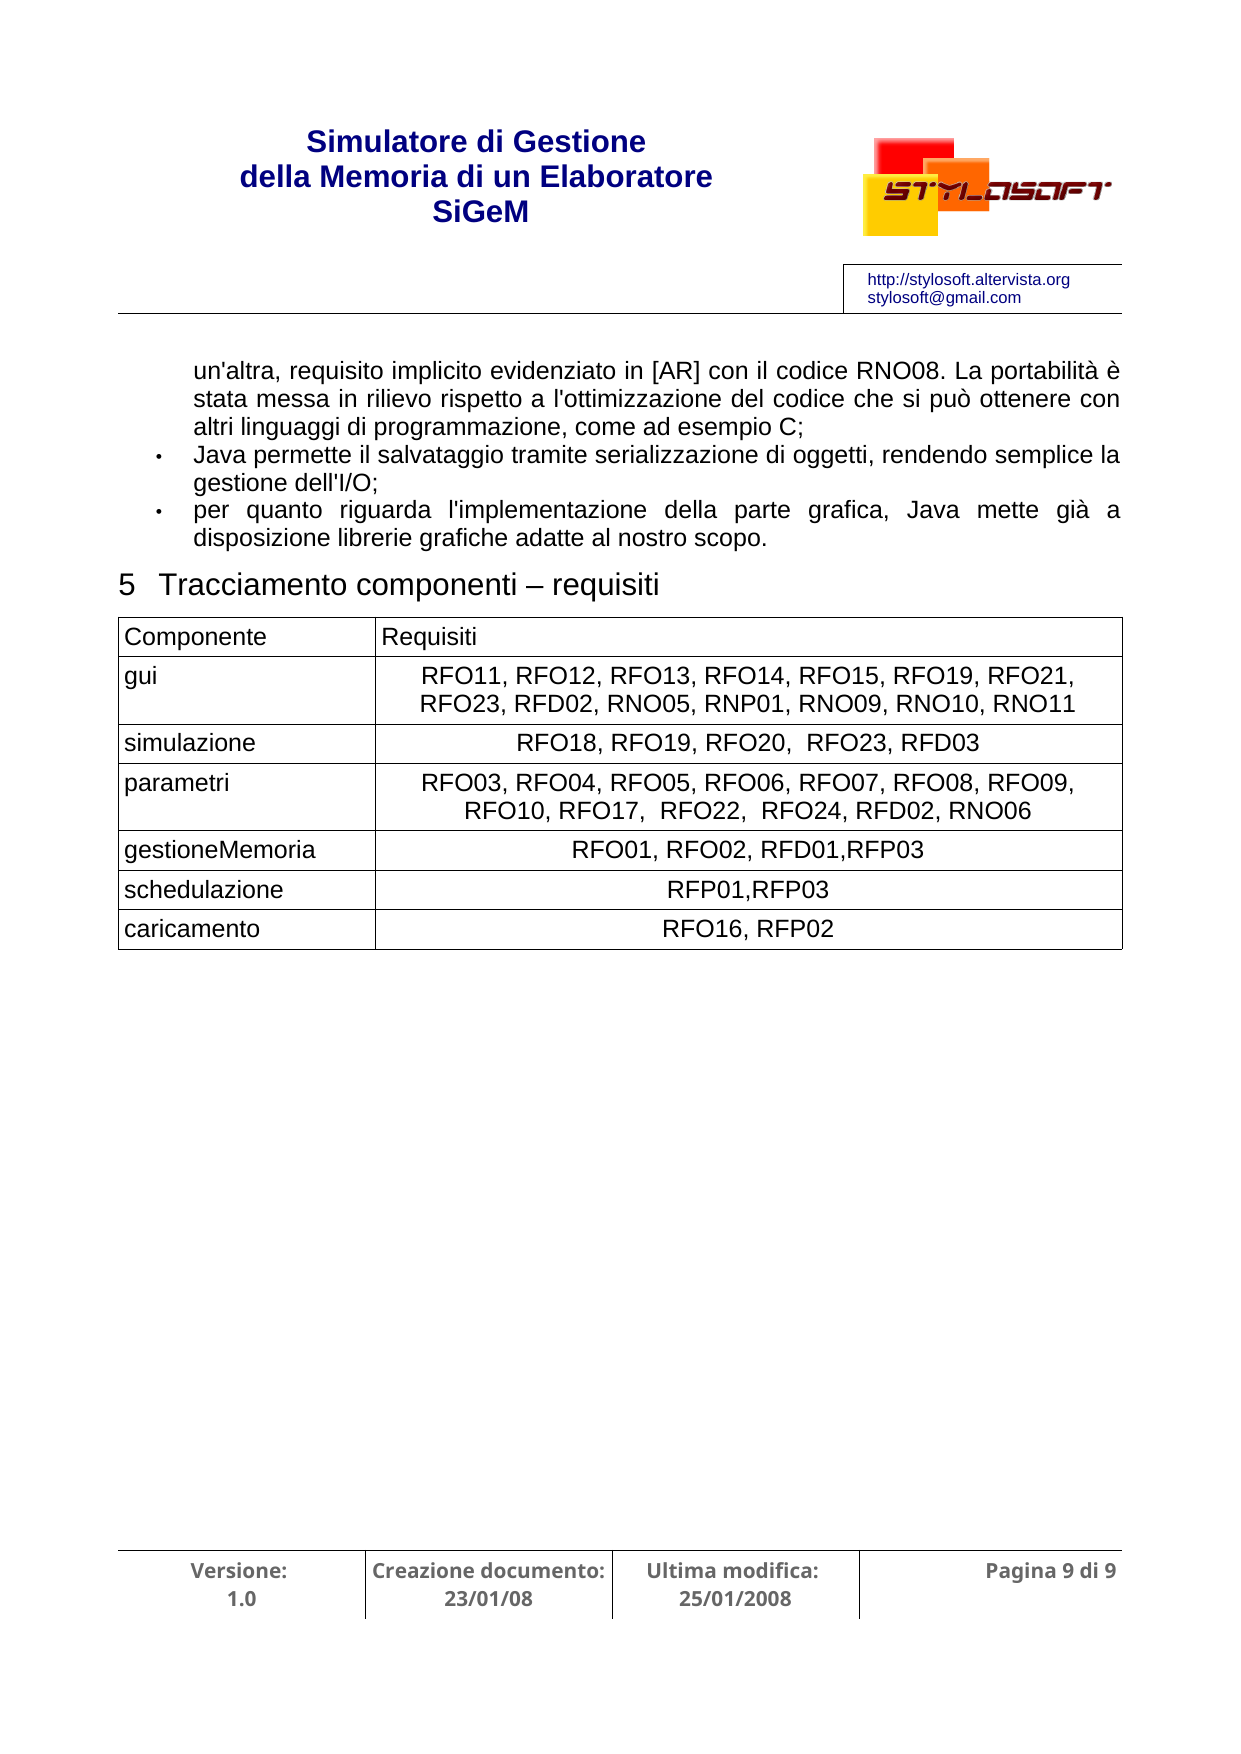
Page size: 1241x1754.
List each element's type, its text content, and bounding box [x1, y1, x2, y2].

table_cell simulazione [119, 725, 375, 763]
subtitle Tracciamento componenti – requisiti [118, 567, 1122, 602]
table_cell gestioneMemoria [119, 831, 375, 870]
table_header Componente [119, 618, 375, 656]
list per quanto riguarda l'implementazione della parte grafica, Java mette già a disposizione librerie grafiche adatte al nostro scopo. [156, 496, 1122, 552]
picture [848, 123, 1117, 247]
table_cell RFO16, RFP02 [376, 910, 1122, 949]
table_cell RFO11, RFO12, RFO13, RFO14, RFO15, RFO19, RFO21, RFO23, RFD02, RNO05, RNP01, RNO09, RNO10, RNO11 [376, 657, 1122, 723]
table_cell caricamento [119, 910, 375, 949]
table_cell RFO03, RFO04, RFO05, RFO06, RFO07, RFO08, RFO09, RFO10, RFO17, RFO22, RFO24, RFD02, RNO06 [376, 764, 1122, 830]
table_cell RFO01, RFO02, RFD01,RFP03 [376, 831, 1122, 870]
table_header Requisiti [376, 618, 1122, 656]
table_cell parametri [119, 764, 375, 830]
table_cell gui [119, 657, 375, 723]
table_cell RFP01,RFP03 [376, 871, 1122, 909]
table_cell schedulazione [119, 871, 375, 909]
list un'altra, requisito implicito evidenziato in [AR] con il codice RNO08. La portabilità è stata messa in rilievo rispetto a l'ottimizzazione del codice che si può ottenere con altri linguaggi di programmazione, come ad esempio C; [156, 357, 1122, 440]
list Java permette il salvataggio tramite serializzazione di oggetti, rendendo semplice la gestione dell'I/O; [156, 440, 1122, 496]
table_cell RFO18, RFO19, RFO20, RFO23, RFD03 [376, 725, 1122, 763]
